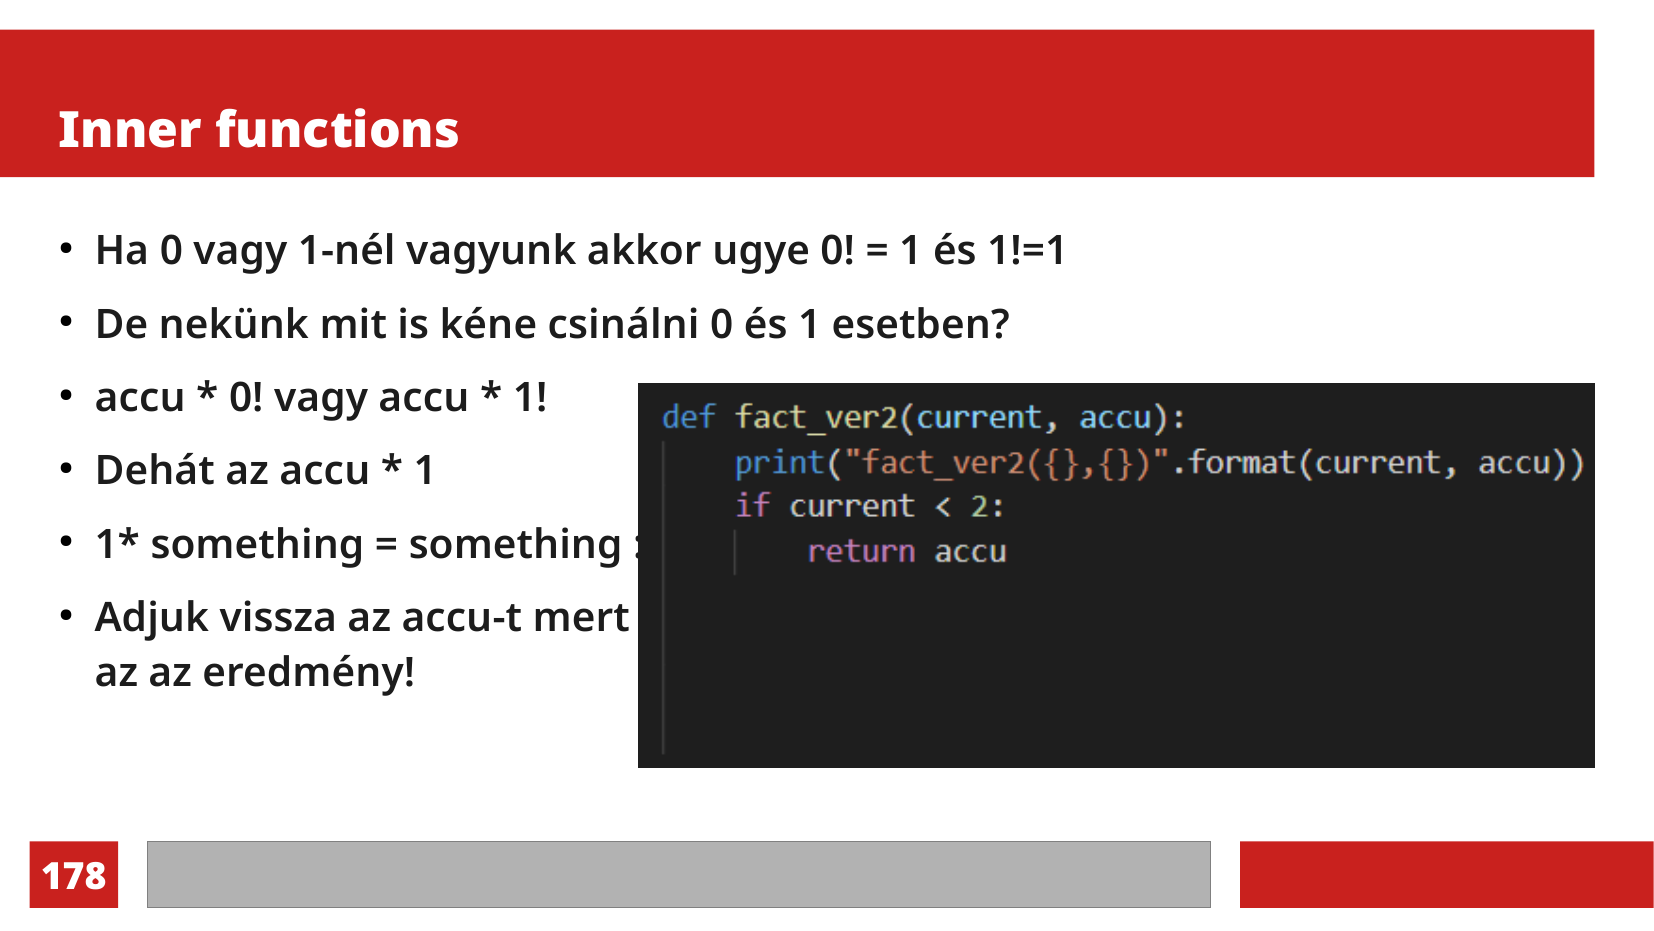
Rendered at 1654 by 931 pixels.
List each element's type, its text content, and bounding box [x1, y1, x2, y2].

title Inner functions [59, 44, 1595, 163]
list Ha 0 vagy 1-nél vagyunk akkor ugye 0! = 1 és 1!=1 De nekünk mit is kéne csinálni 0 és 1 esetben? accu * 0! vagy accu * 1! Dehát az accu * 1 1* something = something :) Adjuk vissza az accu-t mert az az eredmény! [59, 221, 1565, 739]
picture [638, 383, 1595, 768]
